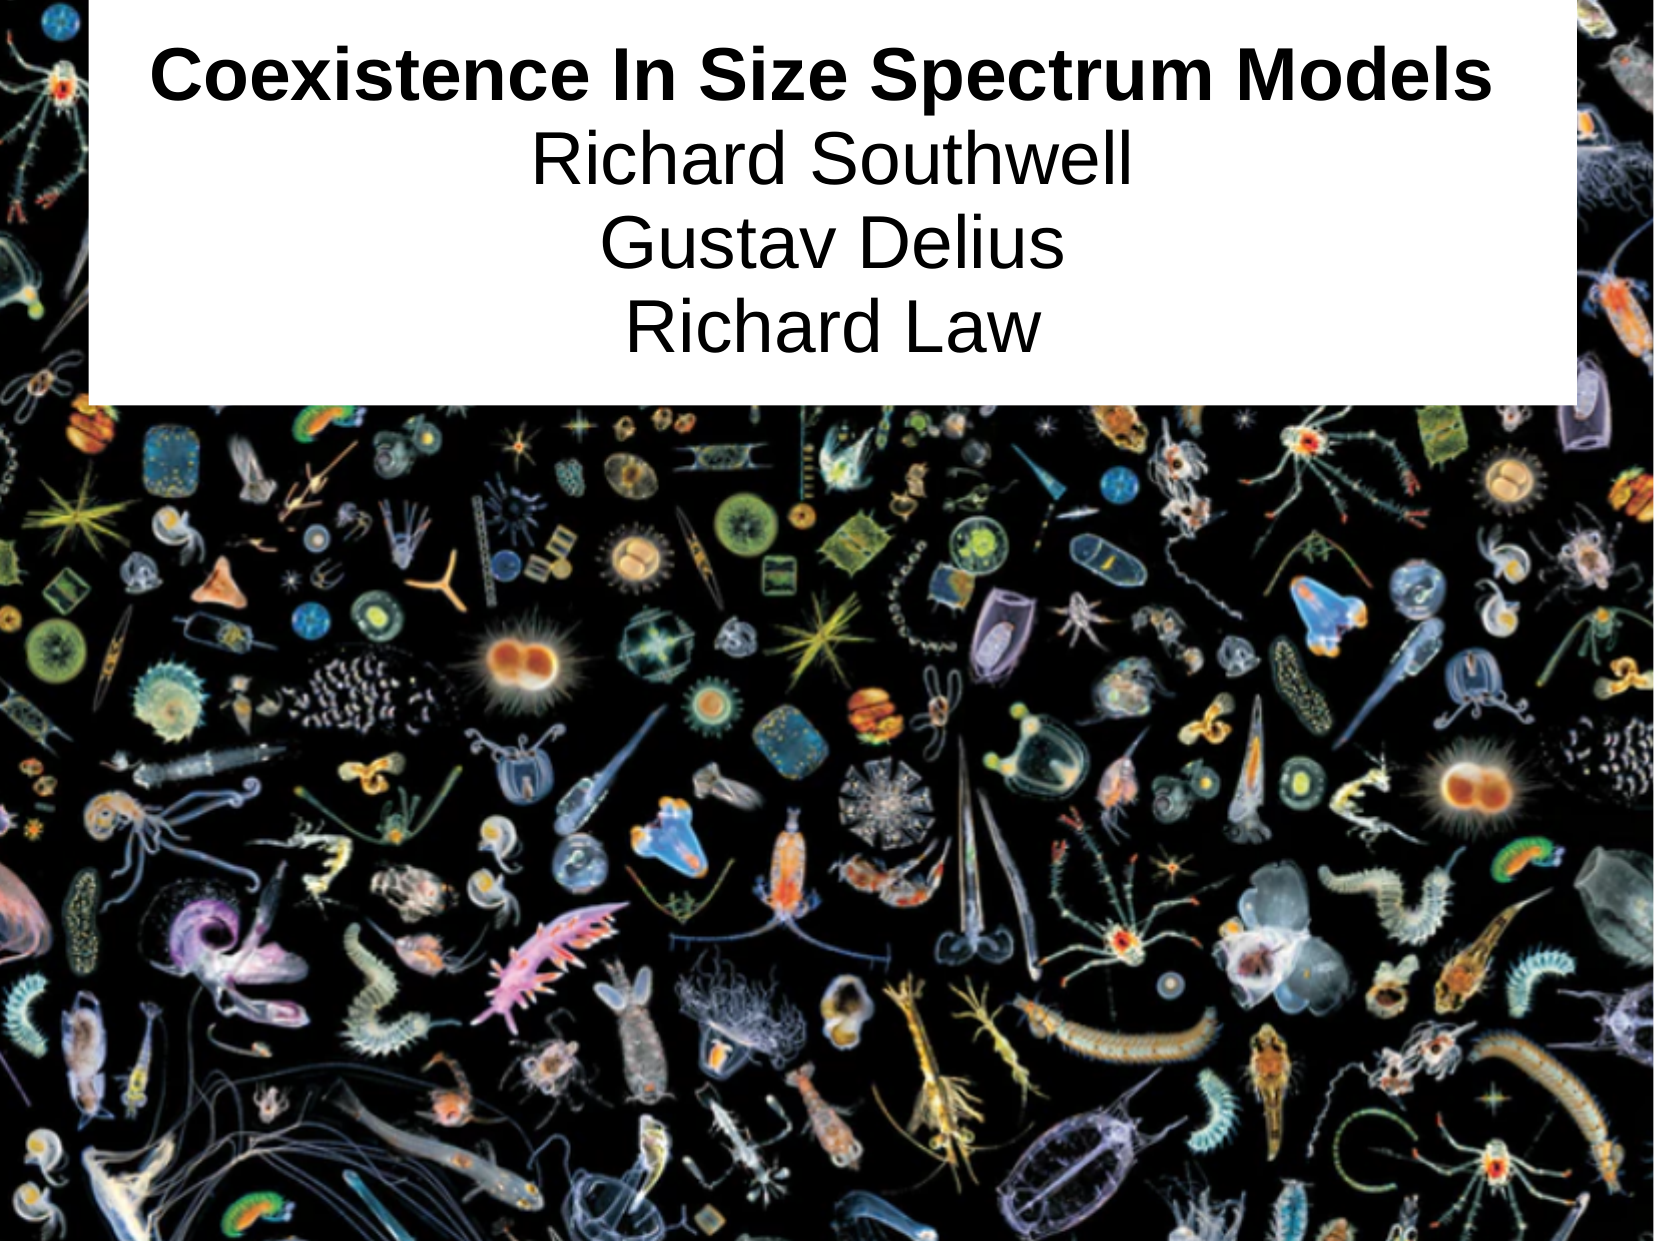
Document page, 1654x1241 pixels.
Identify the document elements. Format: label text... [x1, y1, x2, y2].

picture [0, 0, 1654, 1241]
title Coexistence In Size Spectrum Models Richard Southwell Gustav Delius Richard Law [88, 0, 1577, 406]
